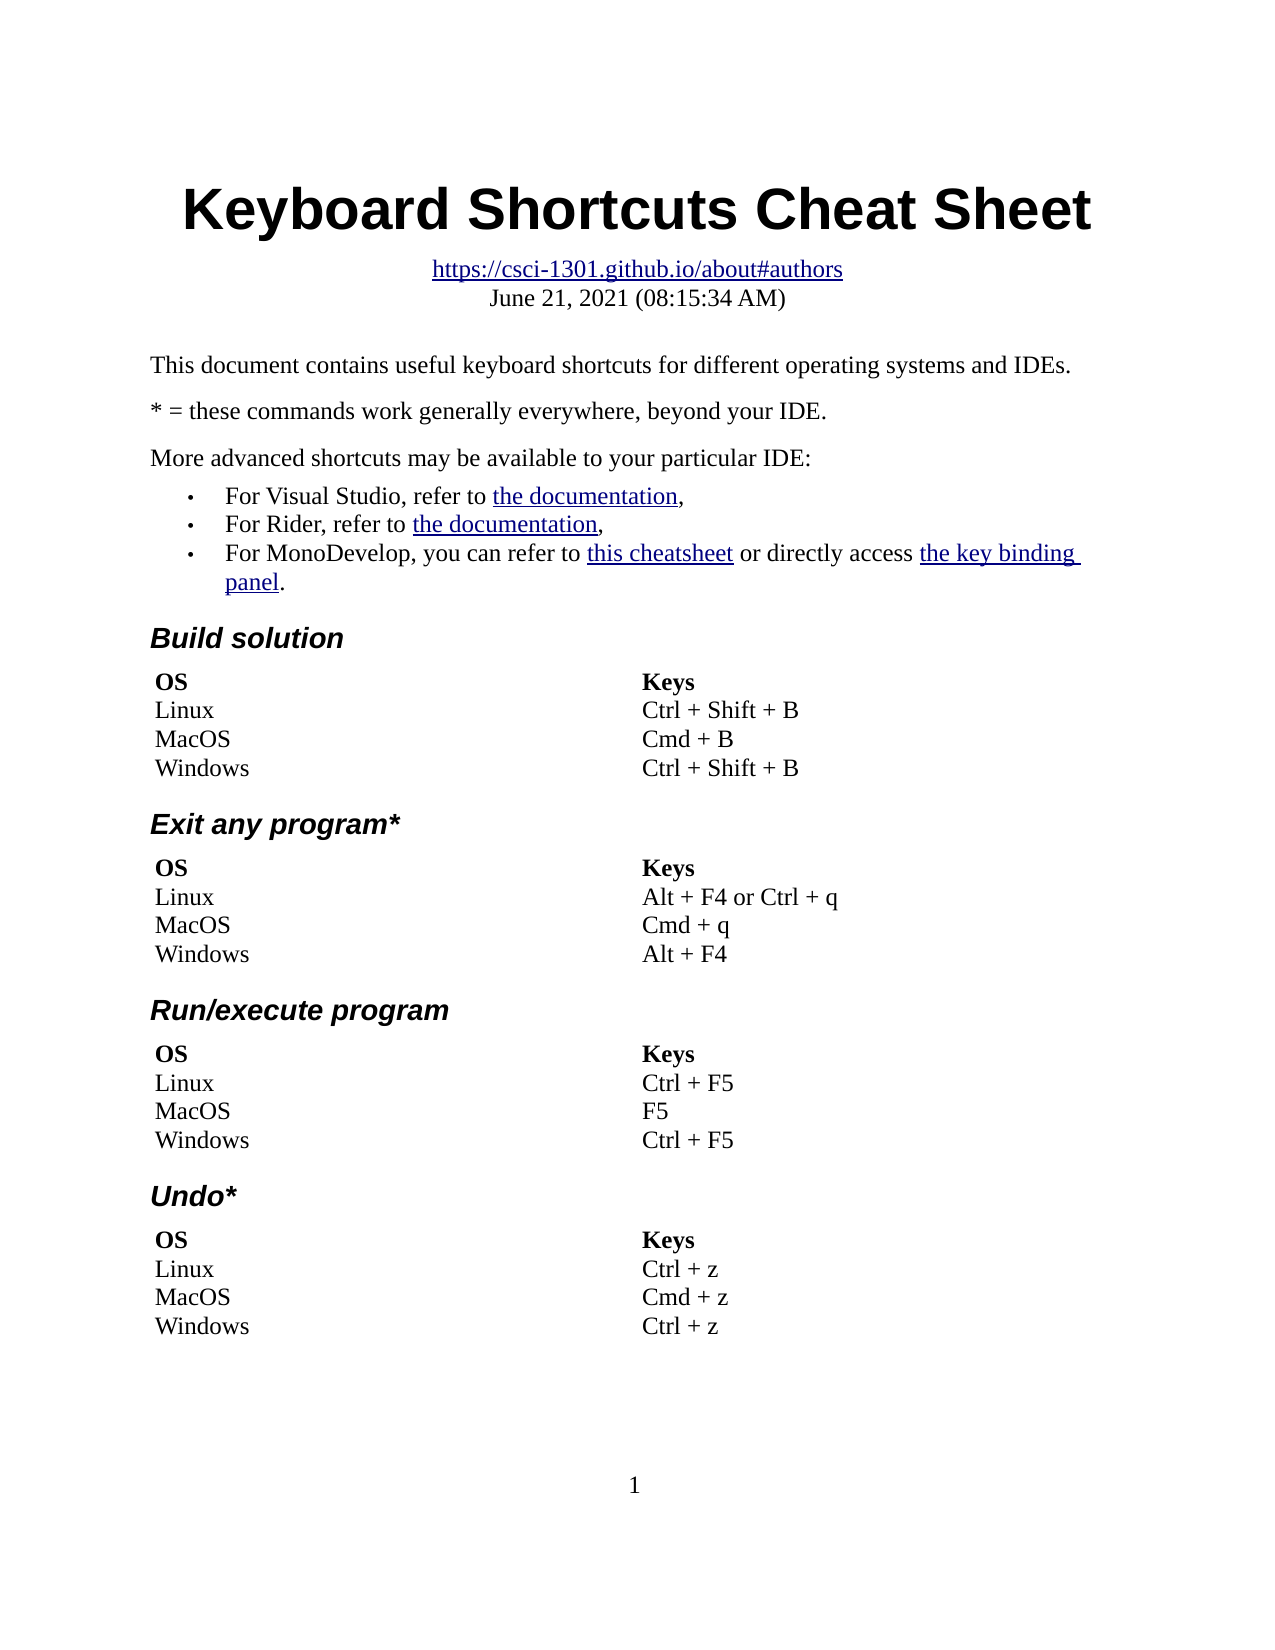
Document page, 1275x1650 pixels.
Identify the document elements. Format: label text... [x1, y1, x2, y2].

subtitle Build solution [150, 621, 1125, 654]
table_cell Alt + F4 [638, 939, 1125, 968]
table_cell MacOS [150, 1096, 637, 1125]
table_header Keys [638, 667, 1125, 696]
table_cell Cmd + z [638, 1283, 1125, 1311]
table_cell Alt + F4 or Ctrl + q [638, 882, 1125, 910]
table_cell Ctrl + z [638, 1311, 1125, 1340]
table_header Keys [638, 1225, 1125, 1254]
subtitle Exit any program* [150, 807, 1125, 840]
table_header OS [150, 853, 637, 882]
subtitle Undo* [150, 1179, 1125, 1212]
table_cell Ctrl + z [638, 1254, 1125, 1282]
title Keyboard Shortcuts Cheat Sheet [150, 175, 1125, 242]
table_cell Cmd + B [638, 724, 1125, 753]
table_header OS [150, 1225, 637, 1254]
table_cell Windows [150, 939, 637, 968]
table_cell Linux [150, 882, 637, 910]
table_cell Windows [150, 753, 637, 782]
table_cell Windows [150, 1311, 637, 1340]
subtitle Run/execute program [150, 993, 1125, 1026]
text * = these commands work generally everywhere, beyond your IDE. [150, 396, 1125, 425]
text This document contains useful keyboard shortcuts for different operating systems and IDEs. [150, 350, 1125, 378]
table_cell Cmd + q [638, 910, 1125, 939]
table_cell MacOS [150, 910, 637, 939]
table_cell Ctrl + Shift + B [638, 753, 1125, 782]
table_header OS [150, 667, 637, 696]
table_header OS [150, 1039, 637, 1068]
table_cell Windows [150, 1125, 637, 1154]
text https://csci-1301.github.io/about#authors [150, 254, 1125, 283]
text June 21, 2021 (08:15:34 AM) [150, 283, 1125, 312]
table_header Keys [638, 853, 1125, 882]
list For MonoDevelop, you can refer to this cheatsheet or directly access the key binding panel. [187, 538, 1125, 596]
list For Visual Studio, refer to the documentation, [187, 481, 1125, 509]
table_cell MacOS [150, 724, 637, 753]
table_cell Ctrl + F5 [638, 1068, 1125, 1096]
table_cell Ctrl + Shift + B [638, 696, 1125, 724]
table_cell F5 [638, 1096, 1125, 1125]
list For Rider, refer to the documentation, [187, 509, 1125, 538]
table_header Keys [638, 1039, 1125, 1068]
table_cell Linux [150, 696, 637, 724]
table_cell Linux [150, 1254, 637, 1282]
table_cell Linux [150, 1068, 637, 1096]
text More advanced shortcuts may be available to your particular IDE: [150, 443, 1125, 472]
table_cell MacOS [150, 1283, 637, 1311]
table_cell Ctrl + F5 [638, 1125, 1125, 1154]
